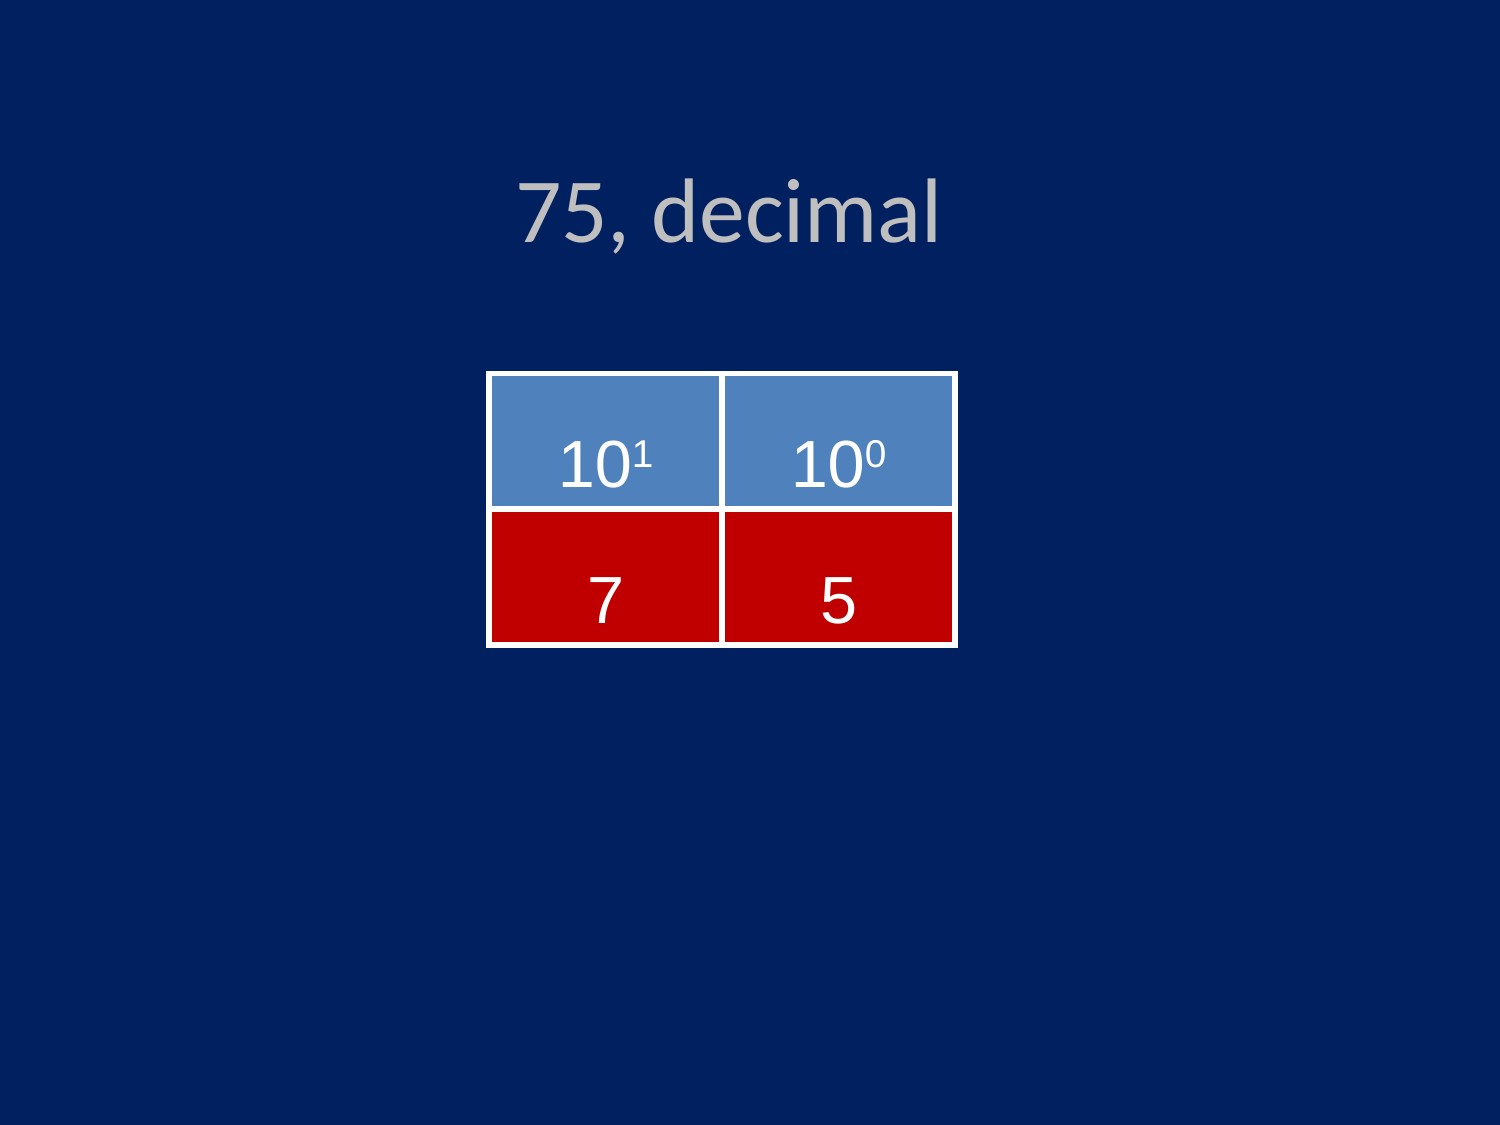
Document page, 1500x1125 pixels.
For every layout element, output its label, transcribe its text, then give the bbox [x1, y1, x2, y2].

table_cell 5 [725, 512, 952, 642]
table_header 101 [492, 376, 719, 506]
table_cell 7 [492, 512, 719, 642]
table_header 100 [725, 376, 952, 506]
text_box 75, decimal [499, 149, 1362, 263]
